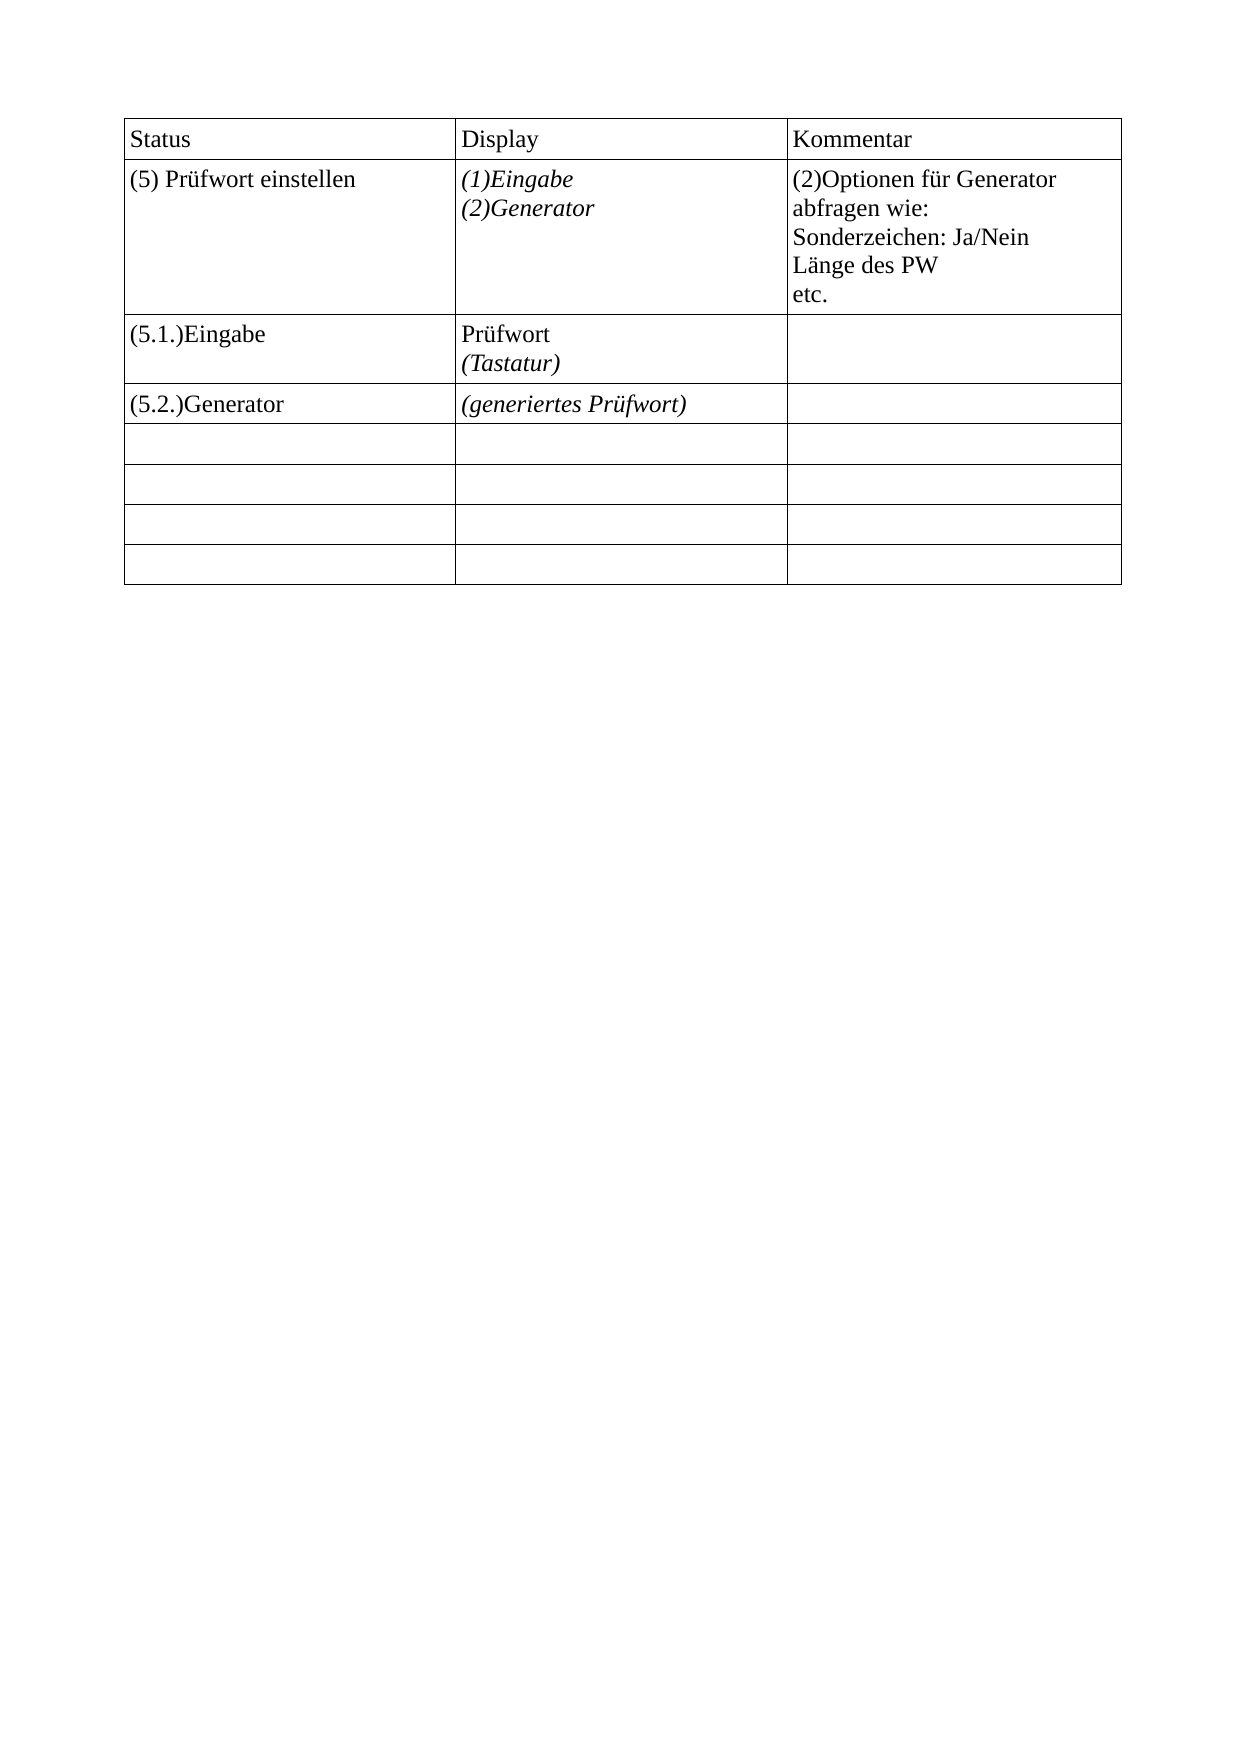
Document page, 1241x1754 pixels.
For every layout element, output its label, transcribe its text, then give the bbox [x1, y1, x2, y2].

table_cell Prüfwort (Tastatur) [456, 315, 787, 383]
table_cell (2)Optionen für Generator abfragen wie: Sonderzeichen: Ja/Nein Länge des PW etc. [788, 160, 1121, 314]
table_cell [456, 545, 787, 584]
table_header Display [456, 119, 787, 158]
table_cell [456, 505, 787, 544]
table_cell (5.2.)Generator [125, 384, 455, 423]
table_cell (5) Prüfwort einstellen [125, 160, 455, 314]
table_cell (generiertes Prüfwort) [456, 384, 787, 423]
table_cell [456, 424, 787, 463]
table_cell [788, 315, 1121, 383]
table_cell [125, 545, 455, 584]
table_cell [788, 465, 1121, 504]
table_cell [788, 384, 1121, 423]
table_cell [456, 465, 787, 504]
table_header Kommentar [788, 119, 1121, 158]
table_cell [125, 465, 455, 504]
table_cell [788, 545, 1121, 584]
table_cell [125, 424, 455, 463]
table_cell [125, 505, 455, 544]
table_cell [788, 505, 1121, 544]
table_header Status [125, 119, 455, 158]
table_cell [788, 424, 1121, 463]
table_cell (1)Eingabe (2)Generator [456, 160, 787, 314]
table_cell (5.1.)Eingabe [125, 315, 455, 383]
